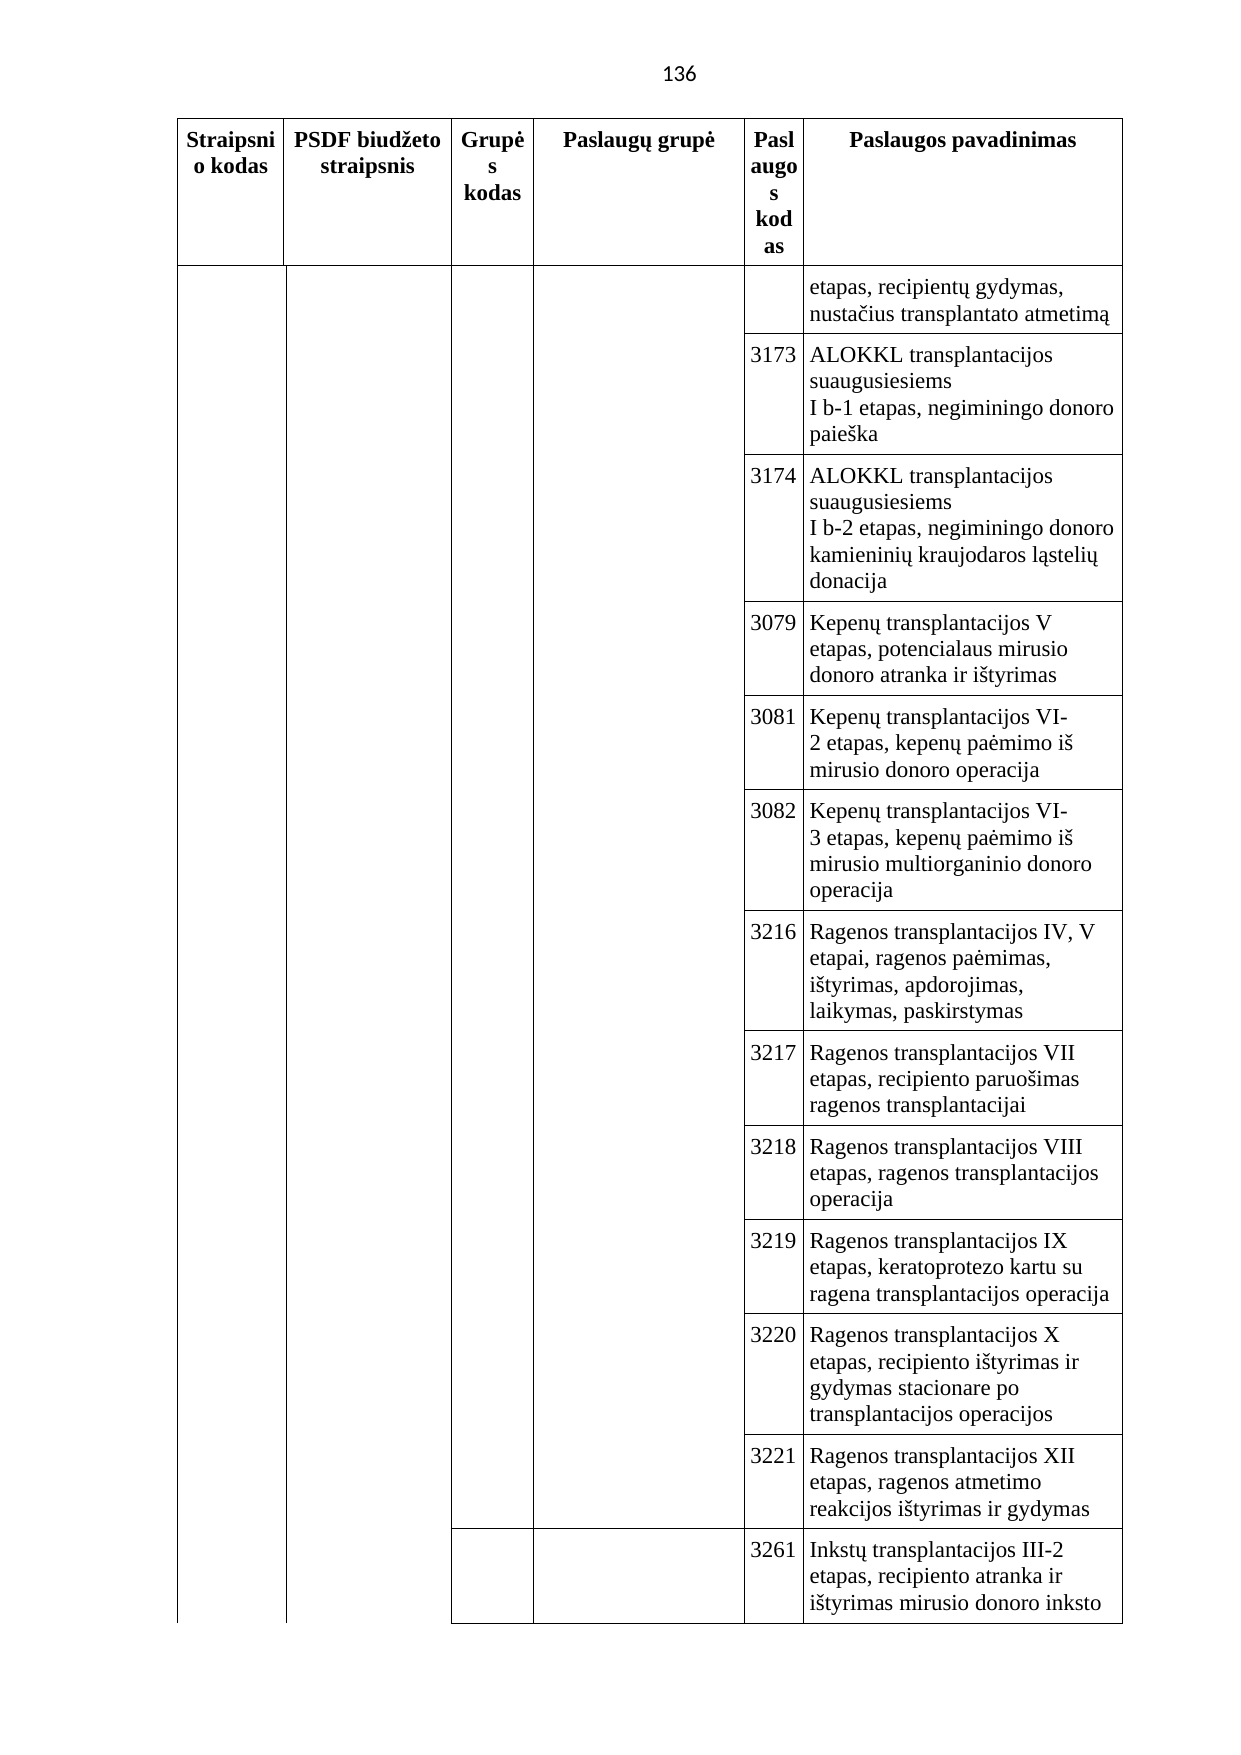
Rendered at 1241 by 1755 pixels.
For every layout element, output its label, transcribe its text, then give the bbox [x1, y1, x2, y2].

table_cell [452, 601, 533, 695]
table_cell [178, 333, 286, 454]
table_cell [452, 695, 533, 789]
table_cell [534, 695, 744, 789]
table_cell [178, 1125, 286, 1219]
table_header PSDF biudžeto straipsnis [284, 119, 451, 265]
table_cell Ragenos transplantacijos XII etapas, ragenos atmetimo reakcijos ištyrimas ir gydymas [804, 1435, 1122, 1528]
table_cell 3081 [745, 696, 803, 789]
table_header Paslaugų grupė [534, 119, 744, 265]
table_cell [452, 789, 533, 1528]
table_header Straipsnio kodas [178, 119, 283, 265]
table_cell 3079 [745, 602, 803, 695]
table_cell [287, 1313, 451, 1434]
table_cell Kepenų transplantacijos V etapas, potencialaus mirusio donoro atranka ir ištyrimas [804, 602, 1122, 695]
table_cell [178, 910, 286, 1030]
table_cell etapas, recipientų gydymas, nustačius transplantato atmetimą [804, 266, 1122, 333]
table_cell Ragenos transplantacijos IX etapas, keratoprotezo kartu su ragena transplantacijos operacija [804, 1220, 1122, 1313]
table_cell [178, 789, 286, 910]
table_cell ALOKKL transplantacijos suaugusiesiems I b-1 etapas, negiminingo donoro paieška [804, 334, 1122, 454]
table_cell [178, 601, 286, 695]
table_cell [452, 454, 533, 601]
table_cell 3219 [745, 1220, 803, 1313]
table_cell [178, 1030, 286, 1125]
table_cell [534, 266, 744, 333]
table_cell [534, 333, 744, 454]
table_cell [534, 1529, 744, 1622]
table_cell Kepenų transplantacijos VI-3 etapas, kepenų paėmimo iš mirusio multiorganinio donoro operacija [804, 790, 1122, 910]
table_cell 3221 [745, 1435, 803, 1528]
table_cell 3173 [745, 334, 803, 454]
table_cell [287, 1528, 451, 1622]
table_cell [534, 789, 744, 1528]
table_cell [287, 789, 451, 910]
table_cell [178, 454, 286, 601]
table_cell [287, 1219, 451, 1313]
table_cell [287, 601, 451, 695]
table_cell [178, 1434, 286, 1528]
table_cell [287, 1434, 451, 1528]
table_cell [452, 333, 533, 454]
table_cell [745, 266, 803, 333]
table_cell Ragenos transplantacijos VIII etapas, ragenos transplantacijos operacija [804, 1126, 1122, 1219]
table_cell [287, 454, 451, 601]
table_cell [178, 266, 286, 333]
table_cell [287, 1125, 451, 1219]
table_cell [178, 1313, 286, 1434]
table_header Paslaugos pavadinimas [804, 119, 1122, 265]
table_cell 3220 [745, 1314, 803, 1434]
table_cell [287, 695, 451, 789]
table_cell [178, 1219, 286, 1313]
table_header Paslaugos kodas [745, 119, 803, 265]
table_cell [178, 695, 286, 789]
table_cell [287, 910, 451, 1030]
table_cell 3216 [745, 911, 803, 1030]
table_cell 3082 [745, 790, 803, 910]
table_cell Ragenos transplantacijos X etapas, recipiento ištyrimas ir gydymas stacionare po transplantacijos operacijos [804, 1314, 1122, 1434]
table_header Grupės kodas [452, 119, 533, 265]
table_cell [534, 454, 744, 601]
table_cell Kepenų transplantacijos VI-2 etapas, kepenų paėmimo iš mirusio donoro operacija [804, 696, 1122, 789]
table_cell 3217 [745, 1031, 803, 1125]
table_cell 3174 [745, 455, 803, 601]
table_cell ALOKKL transplantacijos suaugusiesiems I b-2 etapas, negiminingo donoro kamieninių kraujodaros ląstelių donacija [804, 455, 1122, 601]
table_cell 3218 [745, 1126, 803, 1219]
table_cell [534, 601, 744, 695]
table_cell Ragenos transplantacijos IV, V etapai, ragenos paėmimas, ištyrimas, apdorojimas, laikymas, paskirstymas [804, 911, 1122, 1030]
table_cell Ragenos transplantacijos VII etapas, recipiento paruošimas ragenos transplantacijai [804, 1031, 1122, 1125]
table_cell Inkstų transplantacijos III-2 etapas, recipiento atranka ir ištyrimas mirusio donoro inksto [804, 1529, 1122, 1622]
table_cell [287, 1030, 451, 1125]
table_cell [452, 266, 533, 333]
table_cell [452, 1529, 533, 1622]
table_cell [178, 1528, 286, 1622]
table_cell [287, 266, 451, 333]
table_cell 3261 [745, 1529, 803, 1622]
table_cell [287, 333, 451, 454]
